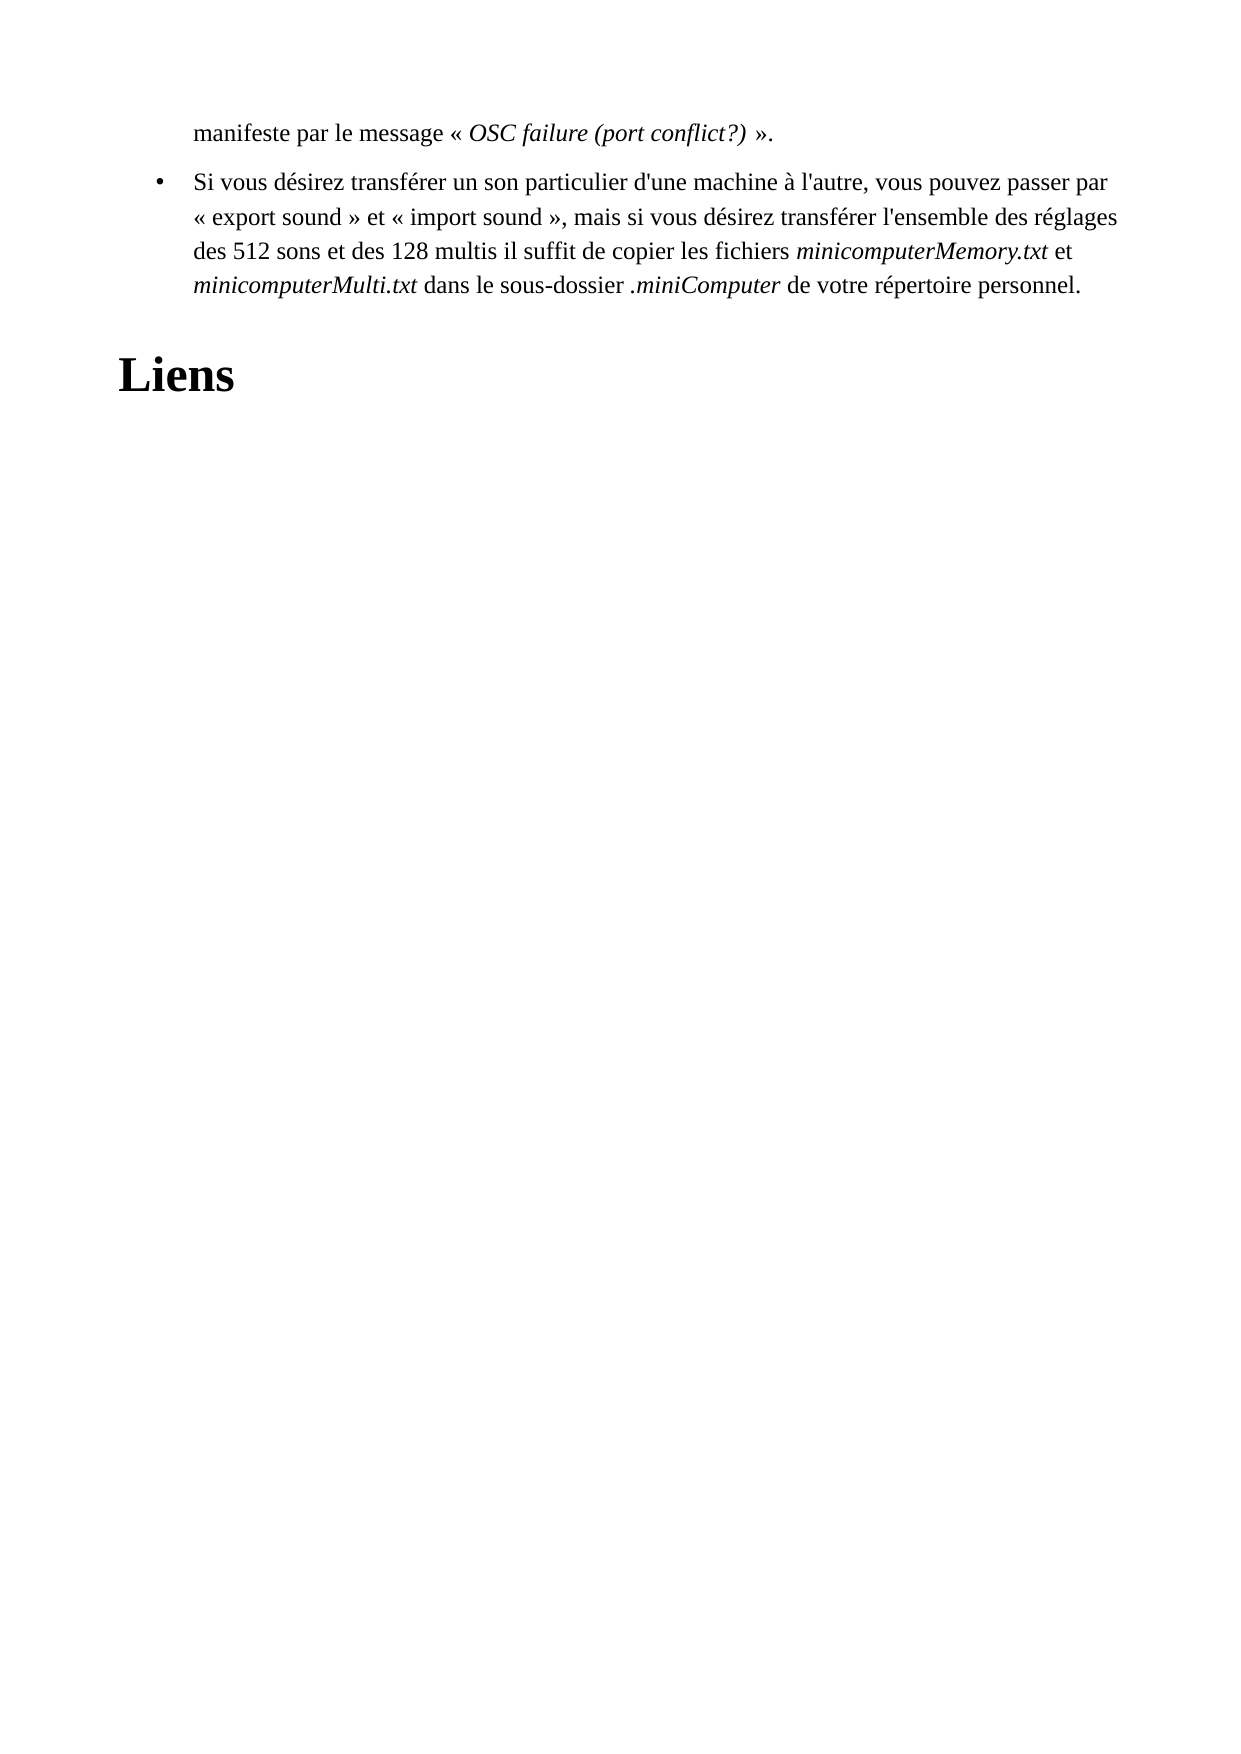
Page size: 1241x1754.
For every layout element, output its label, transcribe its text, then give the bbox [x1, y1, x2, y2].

list Si vous désirez transférer un son particulier d'une machine à l'autre, vous pouvez passer par « export sound » et « import sound », mais si vous désirez transférer l'ensemble des réglages des 512 sons et des 128 multis il suffit de copier les fichiers minicomputerMemory.txt et minicomputerMulti.txt dans le sous-dossier .miniComputer de votre répertoire personnel. [156, 167, 1122, 299]
subtitle Liens [118, 345, 1122, 402]
list manifeste par le message « OSC failure (port conflict?) ». [156, 118, 1122, 147]
